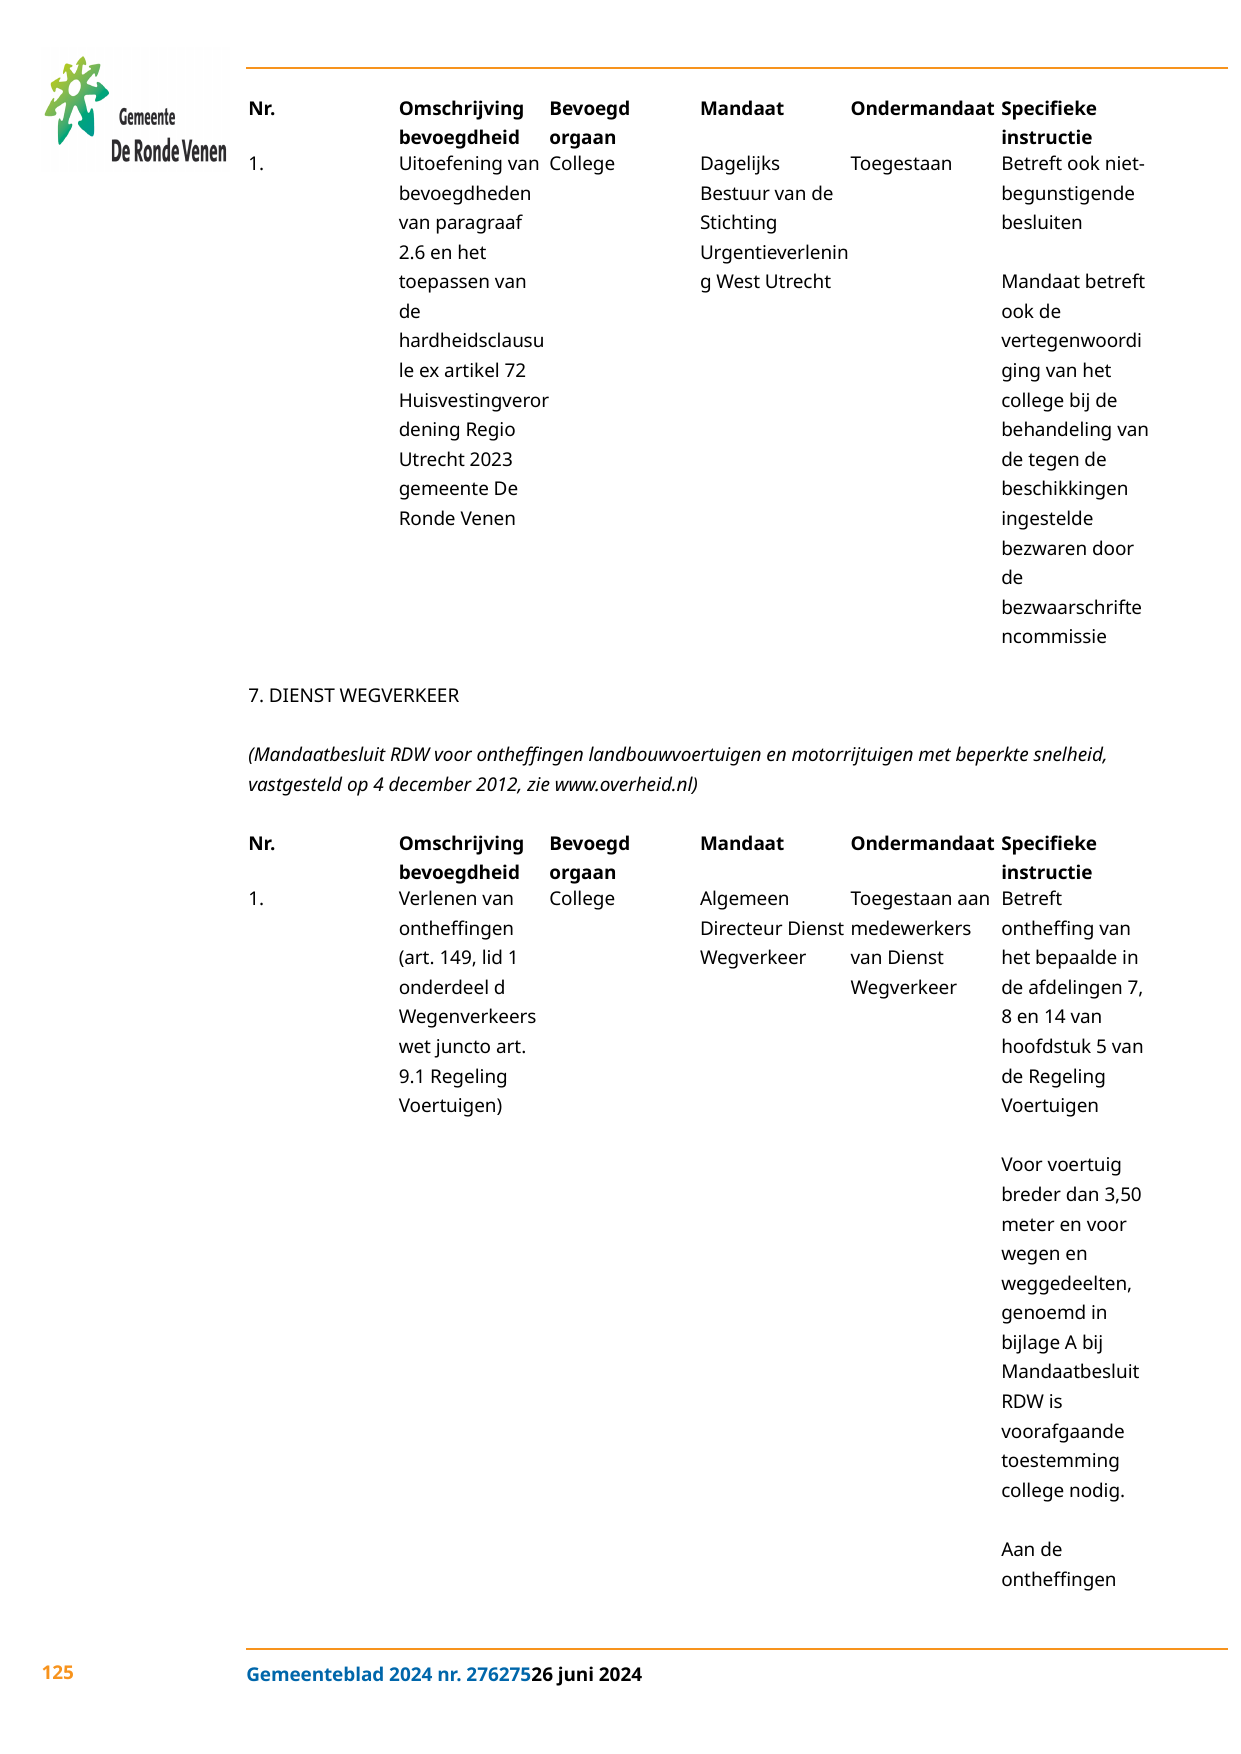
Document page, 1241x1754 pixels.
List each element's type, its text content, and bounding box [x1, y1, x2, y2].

table_cell Dagelijks Bestuur van de Stichting Urgentieverlening West Utrecht [700, 150, 850, 649]
table_cell Verlenen van ontheffingen (art. 149, lid 1 onderdeel d Wegenverkeerswet juncto art. 9.1 Regeling Voertuigen) [399, 885, 549, 1591]
table_cell College [549, 150, 700, 649]
table_cell Betreft ook niet-begunstigende besluiten Mandaat betreft ook de vertegenwoordiging van het college bij de behandeling van de tegen de beschikkingen ingestelde bezwaren door de bezwaarschriftencommissie [1001, 150, 1152, 649]
table_header Nr. [248, 830, 398, 885]
text (Mandaatbesluit RDW voor ontheffingen landbouwvoertuigen en motorrijtuigen met beperkte snelheid, vastgesteld op 4 december 2012, zie www.overheid.nl) [248, 741, 1152, 796]
table_cell 1. [248, 885, 398, 1591]
table_header Nr. [248, 95, 398, 150]
table_header Ondermandaat [850, 95, 1001, 150]
table_header Mandaat [700, 95, 850, 150]
table_cell College [549, 885, 700, 1591]
table_cell Betreft ontheffing van het bepaalde in de afdelingen 7, 8 en 14 van hoofdstuk 5 van de Regeling Voertuigen Voor voertuig breder dan 3,50 meter en voor wegen en weggedeelten, genoemd in bijlage A bij Mandaatbesluit RDW is voorafgaande toestemming college nodig. Aan de ontheffingen [1001, 885, 1152, 1591]
table_cell Uitoefening van bevoegdheden van paragraaf 2.6 en het toepassen van de hardheidsclausule ex artikel 72 Huisvestingverordening Regio Utrecht 2023 gemeente De Ronde Venen [399, 150, 549, 649]
picture [41, 47, 231, 172]
table_header Specifieke instructie [1001, 830, 1152, 885]
text 7. DIENST WEGVERKEER [248, 682, 1152, 708]
table_header Ondermandaat [850, 830, 1001, 885]
table_cell Toegestaan [850, 150, 1001, 649]
table_cell 1. [248, 150, 398, 649]
table_header Bevoegd orgaan [549, 830, 700, 885]
table_header Specifieke instructie [1001, 95, 1152, 150]
table_header Bevoegd orgaan [549, 95, 700, 150]
table_header Omschrijving bevoegdheid [399, 95, 549, 150]
table_header Mandaat [700, 830, 850, 885]
table_header Omschrijving bevoegdheid [399, 830, 549, 885]
table_cell Algemeen Directeur Dienst Wegverkeer [700, 885, 850, 1591]
table_cell Toegestaan aan medewerkers van Dienst Wegverkeer [850, 885, 1001, 1591]
